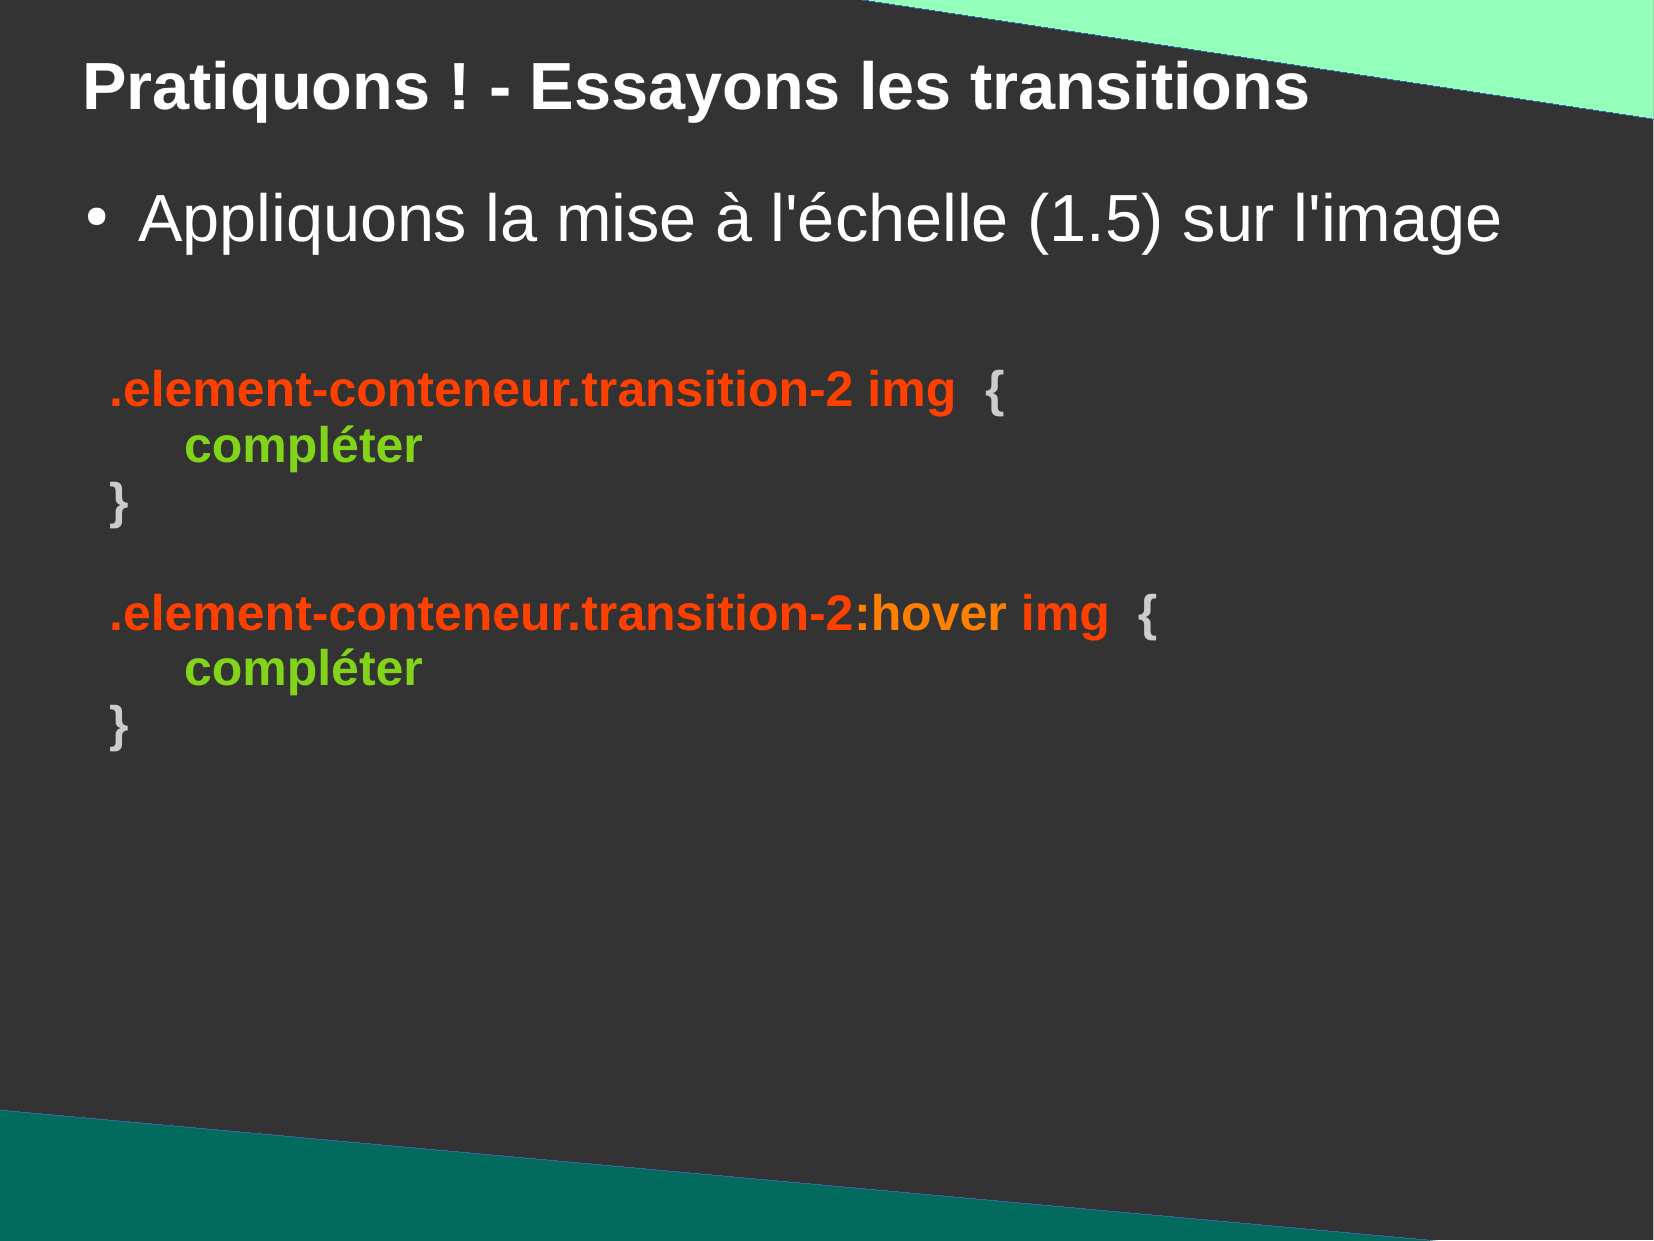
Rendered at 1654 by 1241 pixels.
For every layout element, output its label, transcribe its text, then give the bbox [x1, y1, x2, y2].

title Pratiquons ! - Essayons les transitions [82, 49, 1630, 199]
list Appliquons la mise à l'échelle (1.5) sur l'image [67, 180, 1607, 319]
text_box .element-conteneur.transition-2 img { compléter } .element-conteneur.transition-2:hover img { compléter } [94, 354, 1489, 768]
text_box [862, 0, 1654, 120]
